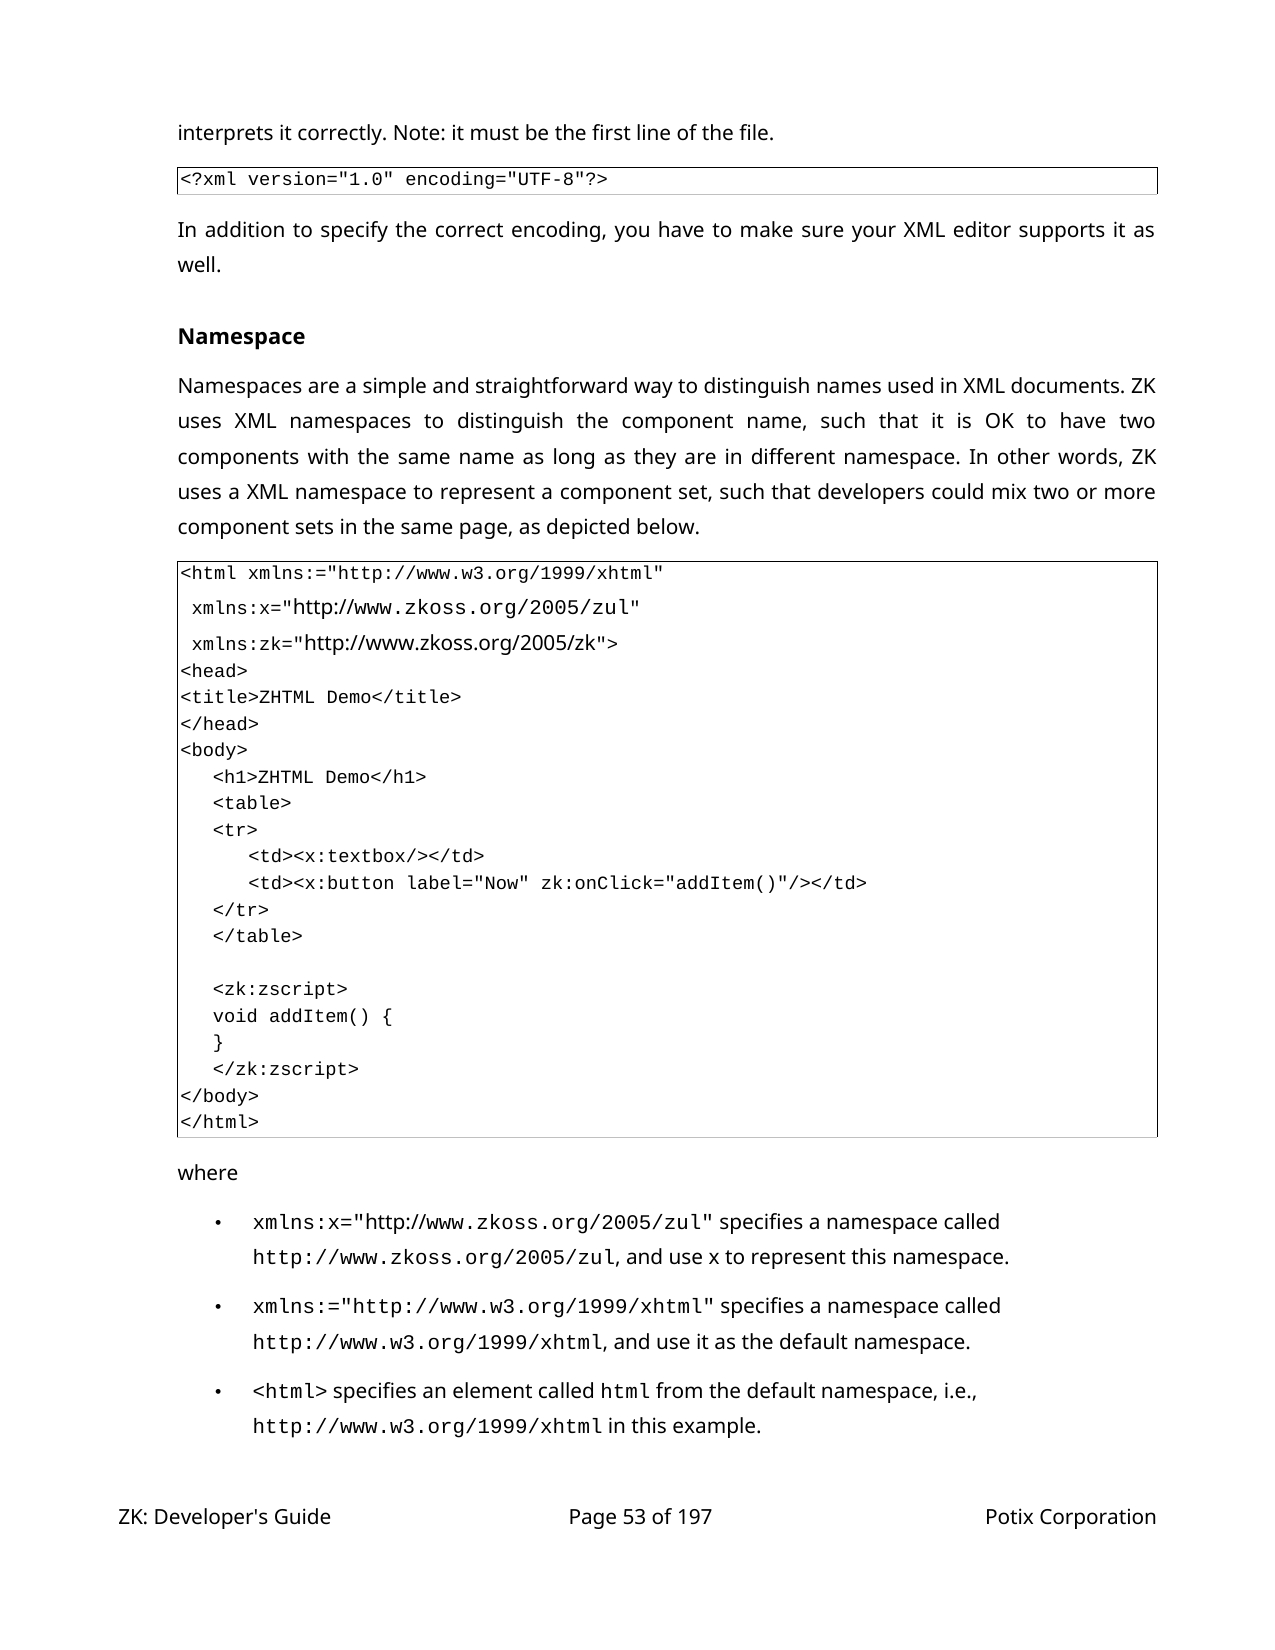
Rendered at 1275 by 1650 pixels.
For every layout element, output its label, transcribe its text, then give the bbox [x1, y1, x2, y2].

text <html xmlns:="http://www.w3.org/1999/xhtml" xmlns:x="http://www.zkoss.org/2005/zul" xmlns:zk="http://www.zkoss.org/2005/zk"> <head> <title>ZHTML Demo</title> </head> <body> <h1>ZHTML Demo</h1> <table> <tr> <td><x:textbox/></td> <td><x:button label="Now" zk:onClick="addItem()"/></td> </tr> </table> <zk:zscript> void addItem() { } </zk:zscript> </body> </html> [178, 562, 1157, 1137]
list xmlns:x="http://www.zkoss.org/2005/zul" specifies a namespace called http://www.zkoss.org/2005/zul, and use x to represent this namespace. [215, 1207, 1157, 1271]
text Namespaces are a simple and straightforward way to distinguish names used in XML documents. ZK uses XML namespaces to distinguish the component name, such that it is OK to have two components with the same name as long as they are in different namespace. In other words, ZK uses a XML namespace to represent a component set, such that developers could mix two or more component sets in the same page, as depicted below. [177, 371, 1157, 541]
text interprets it correctly. Note: it must be the first line of the file. [177, 118, 1157, 146]
subtitle Namespace [177, 321, 1157, 351]
text <?xml version="1.0" encoding="UTF-8"?> [178, 168, 1157, 194]
text In addition to specify the correct encoding, you have to make sure your XML editor supports it as well. [177, 215, 1157, 278]
list <html> specifies an element called html from the default namespace, i.e., http://www.w3.org/1999/xhtml in this example. [215, 1376, 1157, 1440]
text where [177, 1158, 1157, 1186]
list xmlns:="http://www.w3.org/1999/xhtml" specifies a namespace called http://www.w3.org/1999/xhtml, and use it as the default namespace. [215, 1291, 1157, 1356]
